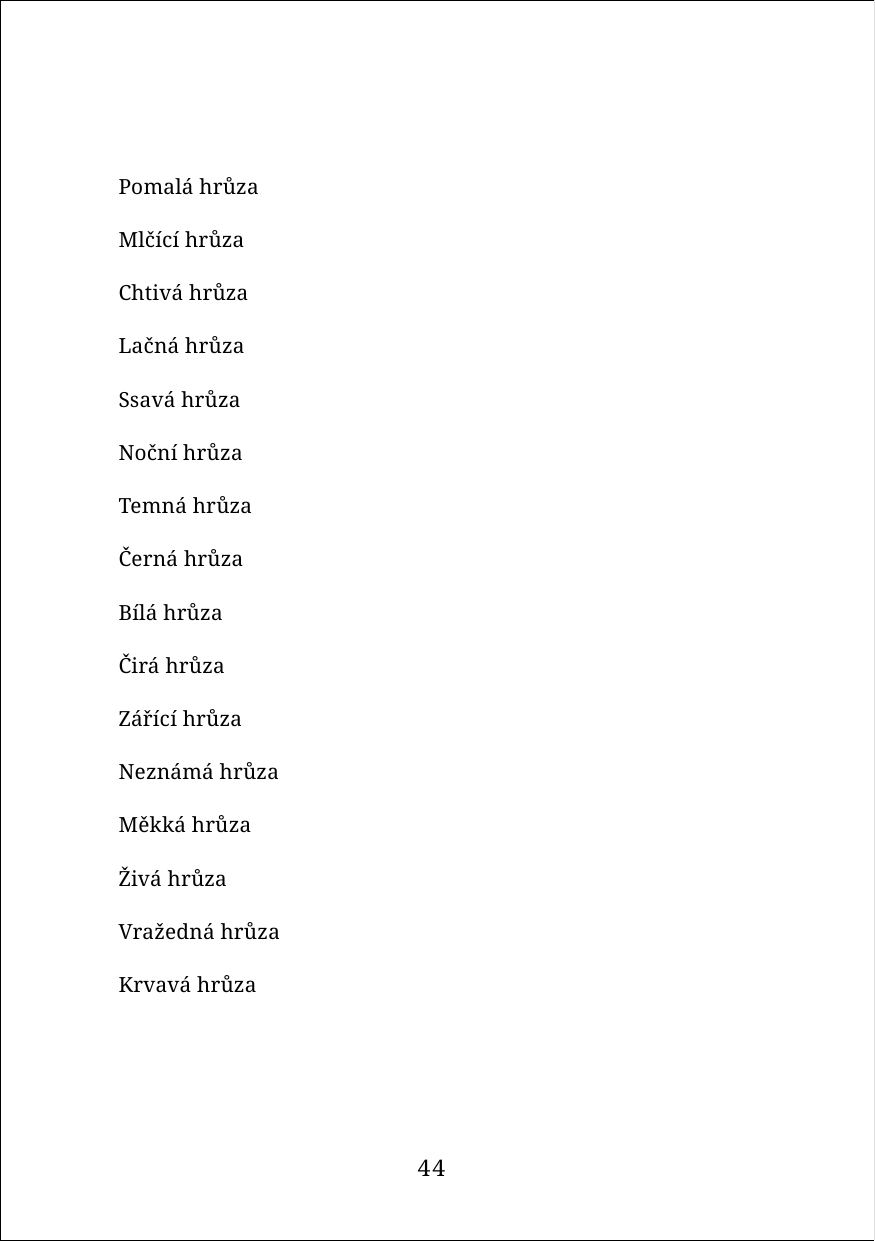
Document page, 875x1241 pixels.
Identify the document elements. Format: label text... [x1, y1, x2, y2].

text Krvavá hrůza [118, 970, 756, 999]
text Měkká hrůza [118, 811, 756, 839]
text Vražedná hrůza [118, 917, 756, 945]
text Bílá hrůza [118, 598, 756, 626]
text Chtivá hrůza [118, 278, 756, 307]
text Mlčící hrůza [118, 225, 756, 253]
text Ssavá hrůza [118, 385, 756, 413]
text Neznámá hrůza [118, 757, 756, 786]
text Noční hrůza [118, 438, 756, 466]
text Temná hrůza [118, 491, 756, 519]
text Pomalá hrůza [118, 172, 756, 200]
text Lačná hrůza [118, 331, 756, 360]
text Živá hrůza [118, 864, 756, 892]
text Černá hrůza [118, 544, 756, 573]
text Čirá hrůza [118, 651, 756, 679]
text Zářící hrůza [118, 704, 756, 732]
